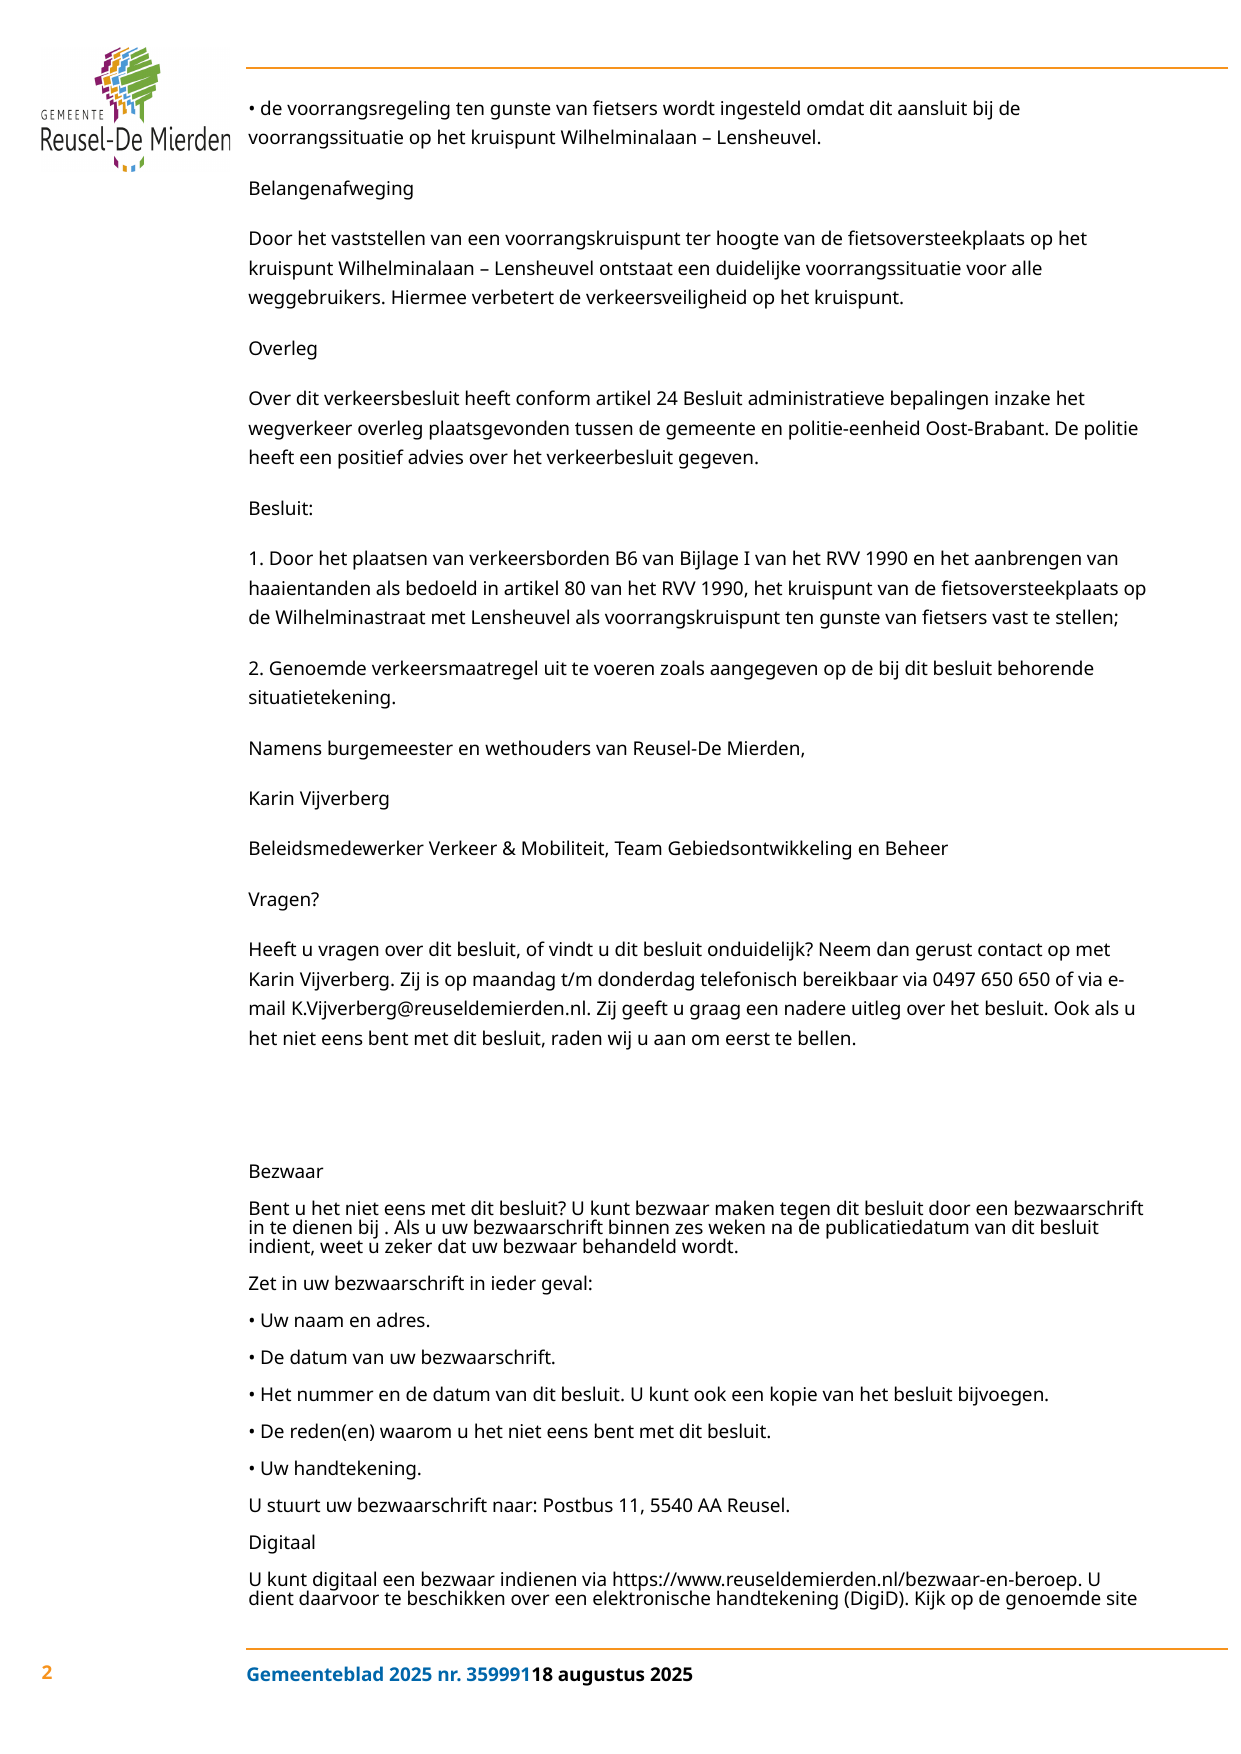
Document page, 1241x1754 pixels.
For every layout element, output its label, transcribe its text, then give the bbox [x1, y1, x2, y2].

text Heeft u vragen over dit besluit, of vindt u dit besluit onduidelijk? Neem dan gerust contact op met Karin Vijverberg. Zij is op maandag t/m donderdag telefonisch bereikbaar via 0497 650 650 of via e-mail K.Vijverberg@reuseldemierden.nl. Zij geeft u graag een nadere uitleg over het besluit. Ook als u het niet eens bent met dit besluit, raden wij u aan om eerst te bellen. [248, 936, 1152, 1051]
text • Uw naam en adres. [248, 1312, 1152, 1332]
text • Het nummer en de datum van dit besluit. U kunt ook een kopie van het besluit bijvoegen. [248, 1386, 1152, 1406]
text Vragen? [248, 886, 1152, 912]
text • Uw handtekening. [248, 1460, 1152, 1479]
text Besluit: [248, 495, 1152, 521]
text Bent u het niet eens met dit besluit? U kunt bezwaar maken tegen dit besluit door een bezwaarschrift in te dienen bij . Als u uw bezwaarschrift binnen zes weken na de publicatiedatum van dit besluit indient, weet u zeker dat uw bezwaar behandeld wordt. [248, 1200, 1152, 1258]
text Digitaal [248, 1534, 1152, 1553]
picture [41, 47, 231, 172]
text Overleg [248, 335, 1152, 361]
text 2. Genoemde verkeersmaatregel uit te voeren zoals aangegeven op de bij dit besluit behorende situatietekening. [248, 655, 1152, 710]
text • de voorrangsregeling ten gunste van fietsers wordt ingesteld omdat dit aansluit bij de voorrangssituatie op het kruispunt Wilhelminalaan – Lensheuvel. [248, 95, 1152, 150]
text U stuurt uw bezwaarschrift naar: Postbus 11, 5540 AA Reusel. [248, 1497, 1152, 1516]
text • De reden(en) waarom u het niet eens bent met dit besluit. [248, 1423, 1152, 1442]
text Bezwaar [248, 1163, 1152, 1182]
text Karin Vijverberg [248, 785, 1152, 811]
text Namens burgemeester en wethouders van Reusel-De Mierden, [248, 735, 1152, 761]
text Door het vaststellen van een voorrangskruispunt ter hoogte van de fietsoversteekplaats op het kruispunt Wilhelminalaan – Lensheuvel ontstaat een duidelijke voorrangssituatie voor alle weggebruikers. Hiermee verbetert de verkeersveiligheid op het kruispunt. [248, 225, 1152, 310]
text Beleidsmedewerker Verkeer & Mobiliteit, Team Gebiedsontwikkeling en Beheer [248, 836, 1152, 861]
text Belangenafweging [248, 175, 1152, 201]
text 1. Door het plaatsen van verkeersborden B6 van Bijlage I van het RVV 1990 en het aanbrengen van haaientanden als bedoeld in artikel 80 van het RVV 1990, het kruispunt van de fietsoversteekplaats op de Wilhelminastraat met Lensheuvel als voorrangskruispunt ten gunste van fietsers vast te stellen; [248, 545, 1152, 630]
text • De datum van uw bezwaarschrift. [248, 1349, 1152, 1368]
text U kunt digitaal een bezwaar indienen via https://www.reuseldemierden.nl/bezwaar-en-beroep. U dient daarvoor te beschikken over een elektronische handtekening (DigiD). Kijk op de genoemde site [248, 1571, 1152, 1610]
text Over dit verkeersbesluit heeft conform artikel 24 Besluit administratieve bepalingen inzake het wegverkeer overleg plaatsgevonden tussen de gemeente en politie-eenheid Oost-Brabant. De politie heeft een positief advies over het verkeerbesluit gegeven. [248, 385, 1152, 470]
text Zet in uw bezwaarschrift in ieder geval: [248, 1275, 1152, 1294]
